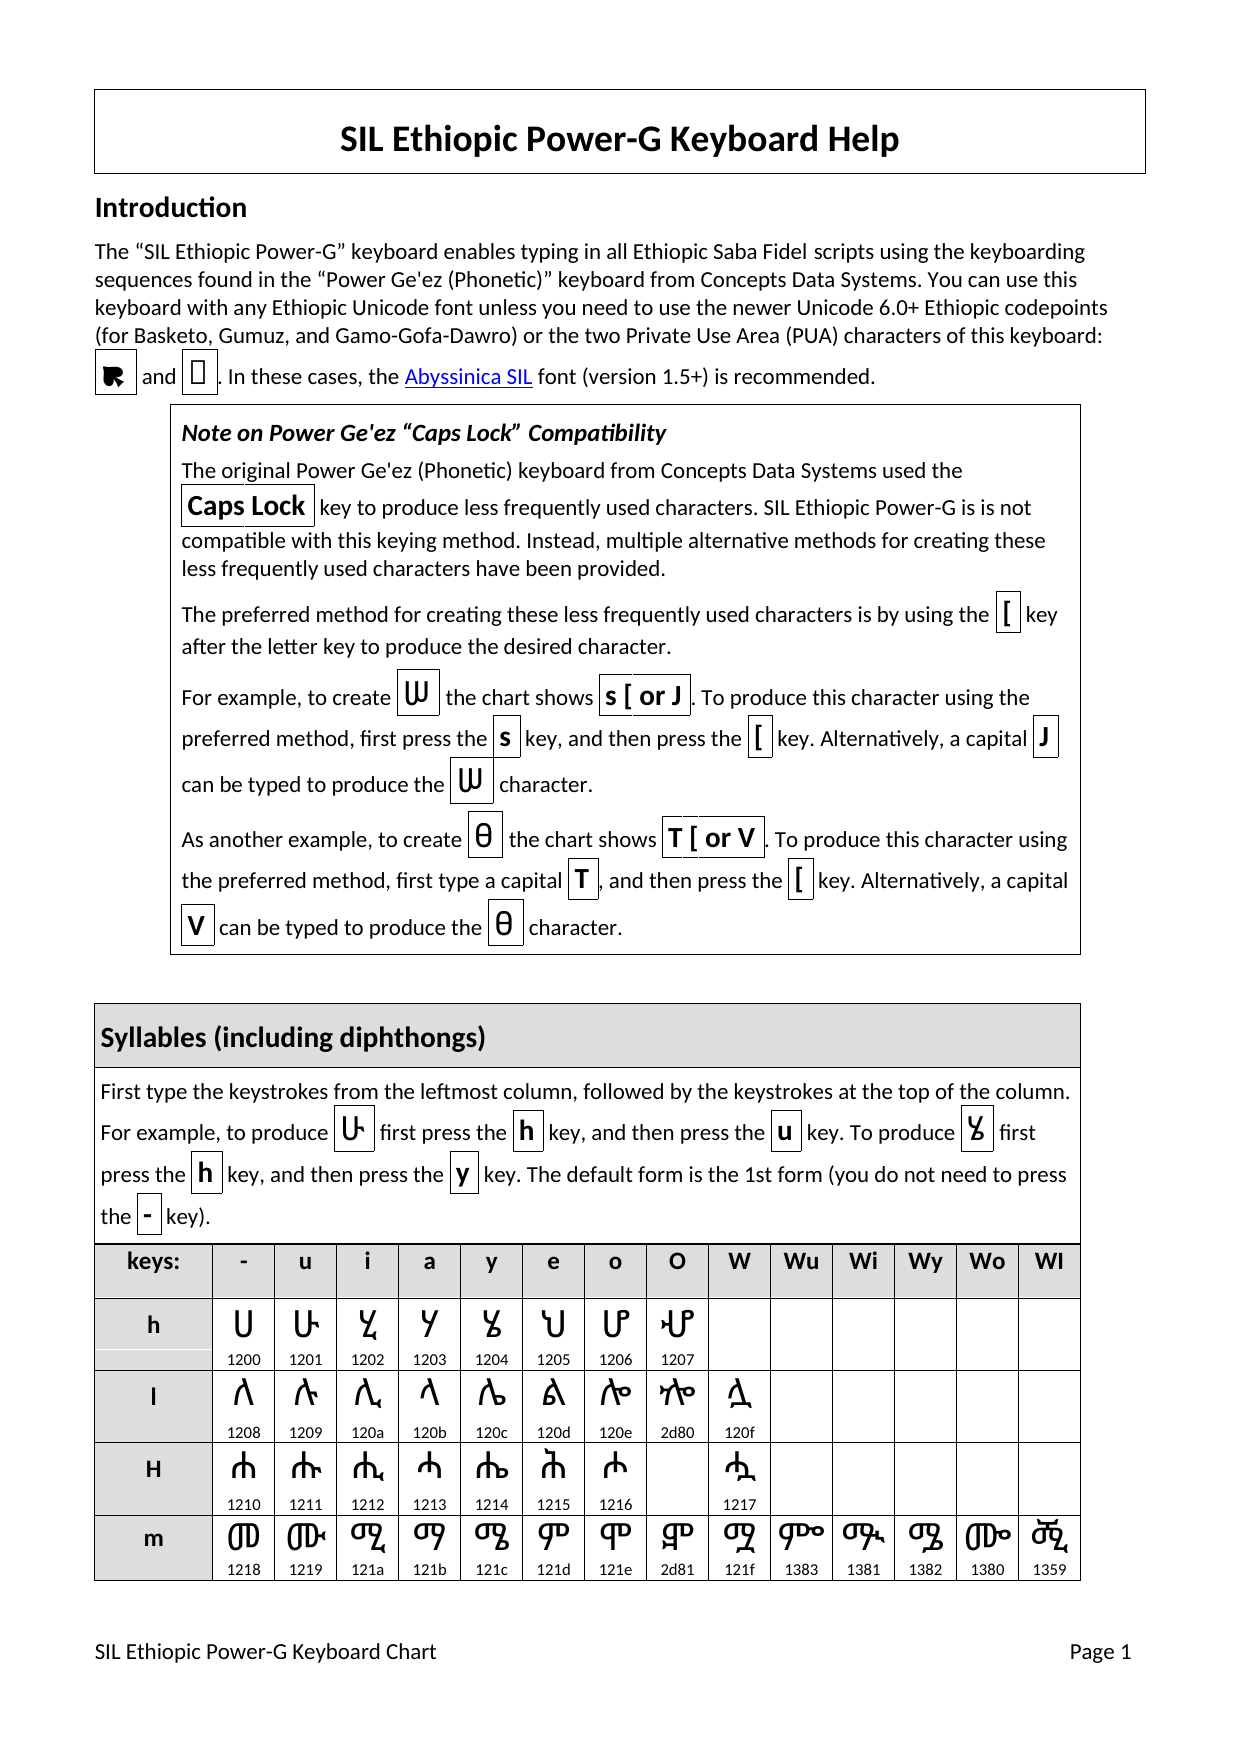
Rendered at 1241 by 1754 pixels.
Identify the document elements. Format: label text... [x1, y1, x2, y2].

table_cell [957, 1443, 1018, 1494]
table_cell [1019, 1350, 1080, 1370]
table_cell 1205 [523, 1350, 584, 1370]
table_cell ሊ [337, 1371, 398, 1422]
table_cell [771, 1299, 832, 1349]
table_header - [213, 1245, 274, 1297]
table_cell [95, 1494, 212, 1515]
table_header a [399, 1245, 460, 1297]
table_cell [771, 1494, 832, 1515]
table_cell [833, 1299, 894, 1349]
table_cell [771, 1443, 832, 1494]
table_cell 120d [523, 1422, 584, 1442]
table_cell ሆ [585, 1299, 646, 1349]
table_cell 121a [337, 1559, 398, 1580]
table_cell [1019, 1494, 1080, 1515]
table_cell ሔ [461, 1443, 522, 1494]
table_cell ሜ [461, 1516, 522, 1559]
table_cell ሐ [213, 1443, 274, 1494]
table_cell [895, 1371, 956, 1422]
table_cell ሞ [585, 1516, 646, 1559]
table_cell 121e [585, 1559, 646, 1580]
table_cell ሇ [647, 1299, 708, 1349]
table_cell [957, 1371, 1018, 1422]
table_cell ም [523, 1516, 584, 1559]
table_cell 121b [399, 1559, 460, 1580]
table_cell 1216 [585, 1494, 646, 1515]
table_cell [1019, 1299, 1080, 1349]
table_cell 1219 [275, 1559, 336, 1580]
table_cell [647, 1443, 708, 1494]
table_cell [709, 1350, 770, 1370]
table_cell 2d80 [647, 1422, 708, 1442]
table_cell ሖ [585, 1443, 646, 1494]
table_cell 1213 [399, 1494, 460, 1515]
table_cell [833, 1350, 894, 1370]
table_cell 1380 [957, 1559, 1018, 1580]
table_cell 120a [337, 1422, 398, 1442]
table_cell 1200 [213, 1350, 274, 1370]
table_header SIL Ethiopic Power-G Keyboard Help [95, 90, 1145, 173]
table_cell [833, 1494, 894, 1515]
table_cell 1201 [275, 1350, 336, 1370]
table_cell [709, 1299, 770, 1349]
table_cell [957, 1299, 1018, 1349]
table_cell [771, 1422, 832, 1442]
table_cell 1382 [895, 1559, 956, 1580]
table_cell 2d81 [647, 1559, 708, 1580]
table_cell [95, 1559, 212, 1580]
table_cell ሉ [275, 1371, 336, 1422]
table_cell መ [213, 1516, 274, 1559]
table_header o [585, 1245, 646, 1297]
table_cell ᎃ [771, 1516, 832, 1559]
table_cell 1217 [709, 1494, 770, 1515]
table_cell 120b [399, 1422, 460, 1442]
table_cell 1209 [275, 1422, 336, 1442]
table_cell 1207 [647, 1350, 708, 1370]
table_cell 1208 [213, 1422, 274, 1442]
table_cell 120c [461, 1422, 522, 1442]
table_cell [895, 1443, 956, 1494]
table_cell 1202 [337, 1350, 398, 1370]
table_cell [957, 1422, 1018, 1442]
table_cell [957, 1494, 1018, 1515]
table_cell [833, 1443, 894, 1494]
table_cell ሁ [275, 1299, 336, 1349]
table_cell ሂ [337, 1299, 398, 1349]
table_cell ሙ [275, 1516, 336, 1559]
table_header i [337, 1245, 398, 1297]
table_cell [95, 1422, 212, 1442]
table_cell ሟ [709, 1516, 770, 1559]
table_cell ህ [523, 1299, 584, 1349]
table_cell 121f [709, 1559, 770, 1580]
table_cell ሏ [709, 1371, 770, 1422]
table_cell ሄ [461, 1299, 522, 1349]
table_cell ᎁ [833, 1516, 894, 1559]
table_header e [523, 1245, 584, 1297]
table_cell [833, 1371, 894, 1422]
table_cell 1212 [337, 1494, 398, 1515]
table_header y [461, 1245, 522, 1297]
table_header Wu [771, 1245, 832, 1297]
table_cell ል [523, 1371, 584, 1422]
table_cell 121d [523, 1559, 584, 1580]
text The “SIL Ethiopic Power-G” keyboard enables typing in all Ethiopic Saba Fidel scripts using the keyboarding sequences found in the “Power Ge'ez (Phonetic)” keyboard from Concepts Data Systems. You can use this keyboard with any Ethiopic Unicode font unless you need to use the newer Unicode 6.0+ Ethiopic codepoints (for Basketo, Gumuz, and Gamo-Gofa-Dawro) or the two Private Use Area (PUA) characters of this keyboard:  and . In these cases, the Abyssinica SIL font (version 1.5+) is recommended. [94, 237, 1146, 394]
table_cell 1381 [833, 1559, 894, 1580]
table_cell ⶀ [647, 1371, 708, 1422]
table_cell ⶁ [647, 1516, 708, 1559]
table_cell [895, 1422, 956, 1442]
table_cell ሕ [523, 1443, 584, 1494]
table_header O [647, 1245, 708, 1297]
table_header keys: [95, 1245, 212, 1297]
table_cell ሚ [337, 1516, 398, 1559]
table_cell [1019, 1443, 1080, 1494]
table_cell [647, 1494, 708, 1515]
table_cell ᎂ [895, 1516, 956, 1559]
table_cell 1210 [213, 1494, 274, 1515]
table_cell ሀ [213, 1299, 274, 1349]
table_header Wi [833, 1245, 894, 1297]
table_cell h [95, 1299, 212, 1349]
table_header WI [1019, 1245, 1080, 1297]
table_cell ማ [399, 1516, 460, 1559]
table_cell [95, 1350, 212, 1370]
table_cell [895, 1350, 956, 1370]
table_cell 1214 [461, 1494, 522, 1515]
table_cell 1203 [399, 1350, 460, 1370]
table_cell 1359 [1019, 1559, 1080, 1580]
table_header W [709, 1245, 770, 1297]
table_cell [771, 1350, 832, 1370]
table_cell ፙ [1019, 1516, 1080, 1559]
table_cell 1206 [585, 1350, 646, 1370]
table_cell 121c [461, 1559, 522, 1580]
table_cell [895, 1299, 956, 1349]
table_cell ᎀ [957, 1516, 1018, 1559]
table_cell 1204 [461, 1350, 522, 1370]
table_cell m [95, 1516, 212, 1559]
table_cell [957, 1350, 1018, 1370]
table_cell [771, 1371, 832, 1422]
table_header u [275, 1245, 336, 1297]
table_cell [895, 1494, 956, 1515]
table_cell First type the keystrokes from the leftmost column, followed by the keystrokes at the top of the column. For example, to produce ሁ first press the h key, and then press the u key. To produce ሄ first press the h key, and then press the y key. The default form is the 1st form (you do not need to press the - key). [95, 1068, 1080, 1243]
table_cell 1215 [523, 1494, 584, 1515]
table_header Wy [895, 1245, 956, 1297]
table_cell l [95, 1371, 212, 1422]
table_cell ላ [399, 1371, 460, 1422]
subtitle Introduction [94, 188, 1146, 224]
table_cell 120f [709, 1422, 770, 1442]
table_cell H [95, 1443, 212, 1494]
table_cell [1019, 1371, 1080, 1422]
table_cell ሑ [275, 1443, 336, 1494]
table_cell 1383 [771, 1559, 832, 1580]
table_header Wo [957, 1245, 1018, 1297]
table_cell [833, 1422, 894, 1442]
table_cell [1019, 1422, 1080, 1442]
table_cell ሓ [399, 1443, 460, 1494]
table_cell ሒ [337, 1443, 398, 1494]
table_cell ሃ [399, 1299, 460, 1349]
table_cell ሌ [461, 1371, 522, 1422]
table_cell 120e [585, 1422, 646, 1442]
table_cell ለ [213, 1371, 274, 1422]
table_cell ሗ [709, 1443, 770, 1494]
table_cell 1218 [213, 1559, 274, 1580]
table_cell 1211 [275, 1494, 336, 1515]
table_header Note on Power Ge'ez “Caps Lock” Compatibility The original Power Ge'ez (Phonetic) keyboard from Concepts Data Systems used the Caps Lock key to produce less frequently used characters. SIL Ethiopic Power-G is is not compatible with this keying method. Instead, multiple alternative methods for creating these less frequently used characters have been provided. The preferred method for creating these less frequently used characters is by using the [ key after the letter key to produce the desired character. For example, to create ሠ the chart shows s [ or J. To produce this character using the preferred method, first press the s key, and then press the [ key. Alternatively, a capital J can be typed to produce the ሠ character. As another example, to create ፀ the chart shows T [ or V. To produce this character using the preferred method, first type a capital T, and then press the [ key. Alternatively, a capital V can be typed to produce the ፀ character. [171, 405, 1080, 954]
table_header Syllables (including diphthongs) [95, 1004, 1080, 1067]
table_cell ሎ [585, 1371, 646, 1422]
